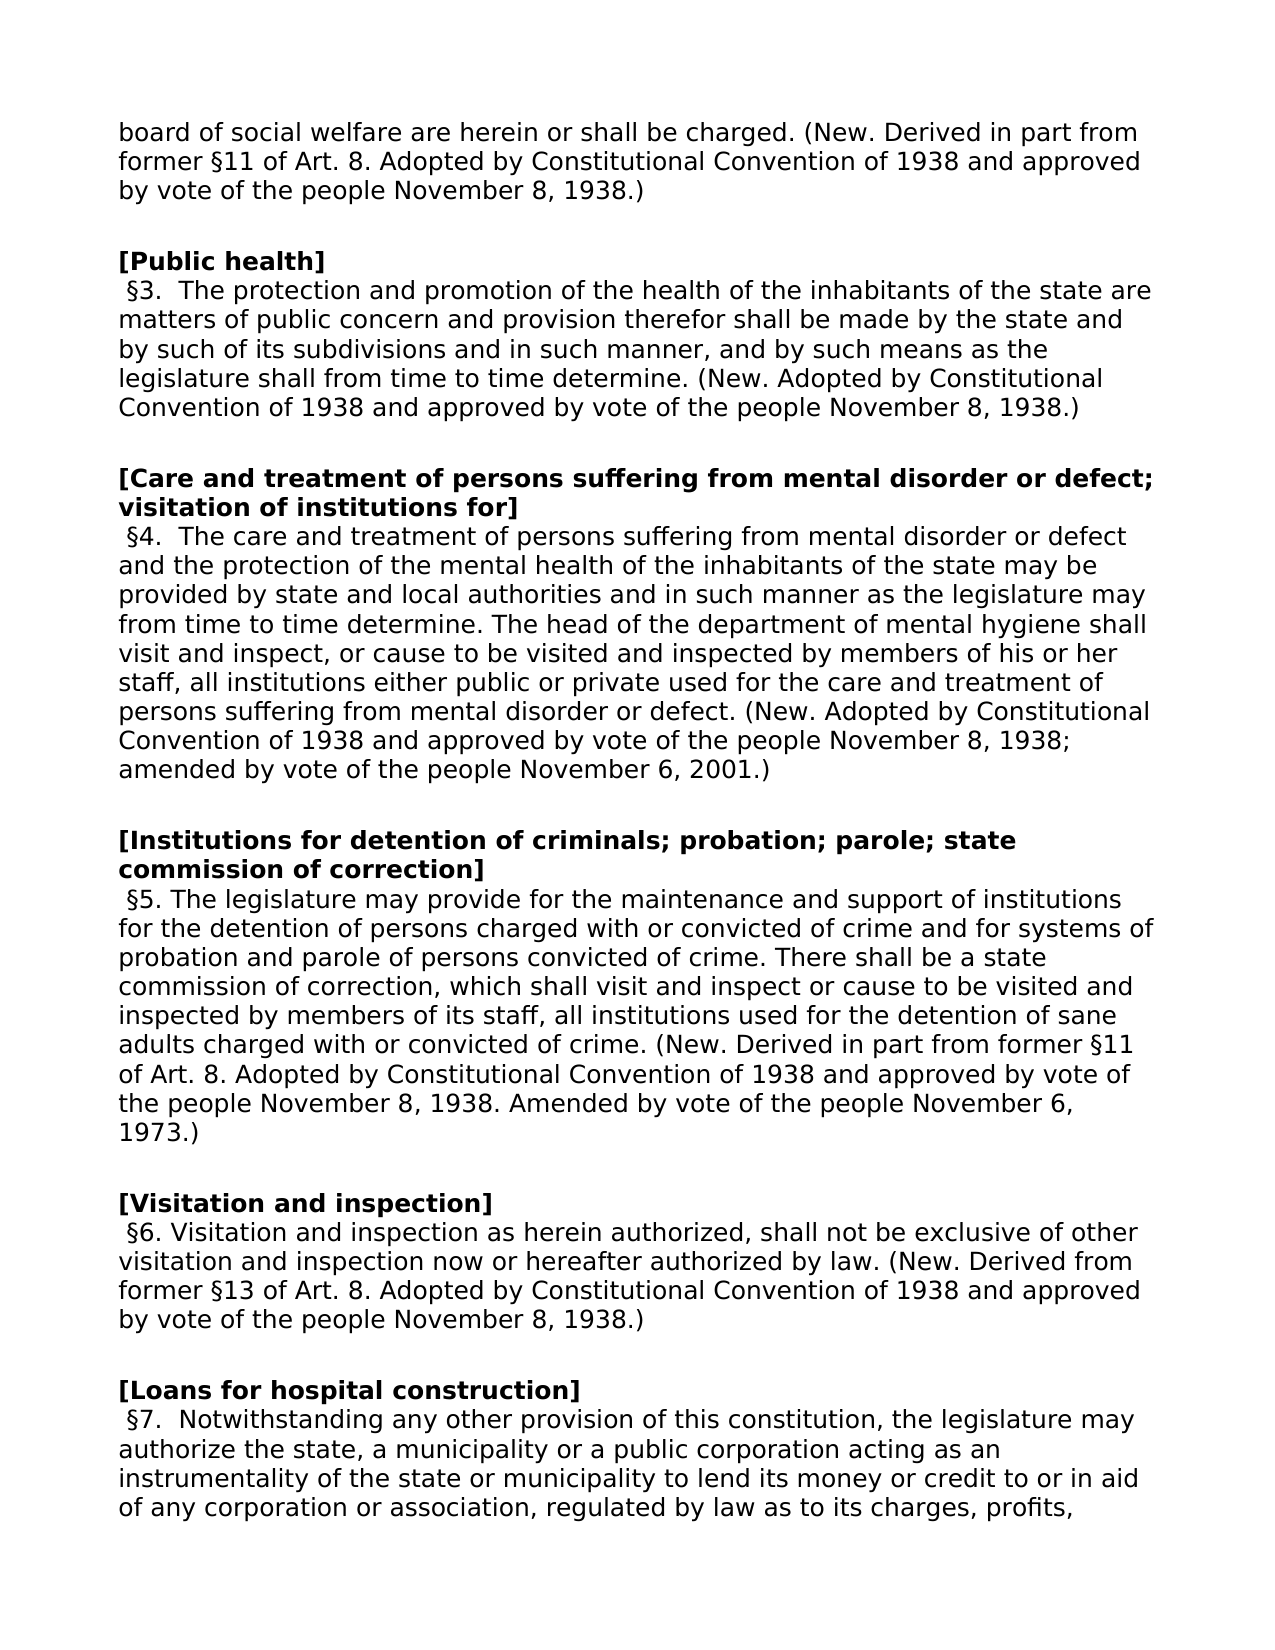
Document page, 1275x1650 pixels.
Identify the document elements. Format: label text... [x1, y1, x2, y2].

text [Loans for hospital construction] §7. Notwithstanding any other provision of this constitution, the legislature may authorize the state, a municipality or a public corporation acting as an instrumentality of the state or municipality to lend its money or credit to or in aid of any corporation or association, regulated by law as to its charges, profits, [118, 1376, 1157, 1522]
text [Institutions for detention of criminals; probation; parole; state commission of correction] §5. The legislature may provide for the maintenance and support of institutions for the detention of persons charged with or convicted of crime and for systems of probation and parole of persons convicted of crime. There shall be a state commission of correction, which shall visit and inspect or cause to be visited and inspected by members of its staff, all institutions used for the detention of sane adults charged with or convicted of crime. (New. Derived in part from former §11 of Art. 8. Adopted by Constitutional Convention of 1938 and approved by vote of the people November 8, 1938. Amended by vote of the people November 6, 1973.) [118, 826, 1157, 1176]
text board of social welfare are herein or shall be charged. (New. Derived in part from former §11 of Art. 8. Adopted by Constitutional Convention of 1938 and approved by vote of the people November 8, 1938.) [118, 118, 1157, 235]
text [Visitation and inspection] §6. Visitation and inspection as herein authorized, shall not be exclusive of other visitation and inspection now or hereafter authorized by law. (New. Derived from former §13 of Art. 8. Adopted by Constitutional Convention of 1938 and approved by vote of the people November 8, 1938.) [118, 1189, 1157, 1364]
text [Care and treatment of persons suffering from mental disorder or defect; visitation of institutions for] §4. The care and treatment of persons suffering from mental disorder or defect and the protection of the mental health of the inhabitants of the state may be provided by state and local authorities and in such manner as the legislature may from time to time determine. The head of the department of mental hygiene shall visit and inspect, or cause to be visited and inspected by members of his or her staff, all institutions either public or private used for the care and treatment of persons suffering from mental disorder or defect. (New. Adopted by Constitutional Convention of 1938 and approved by vote of the people November 8, 1938; amended by vote of the people November 6, 2001.) [118, 464, 1157, 814]
text [Public health] §3. The protection and promotion of the health of the inhabitants of the state are matters of public concern and provision therefor shall be made by the state and by such of its subdivisions and in such manner, and by such means as the legislature shall from time to time determine. (New. Adopted by Constitutional Convention of 1938 and approved by vote of the people November 8, 1938.) [118, 247, 1157, 451]
